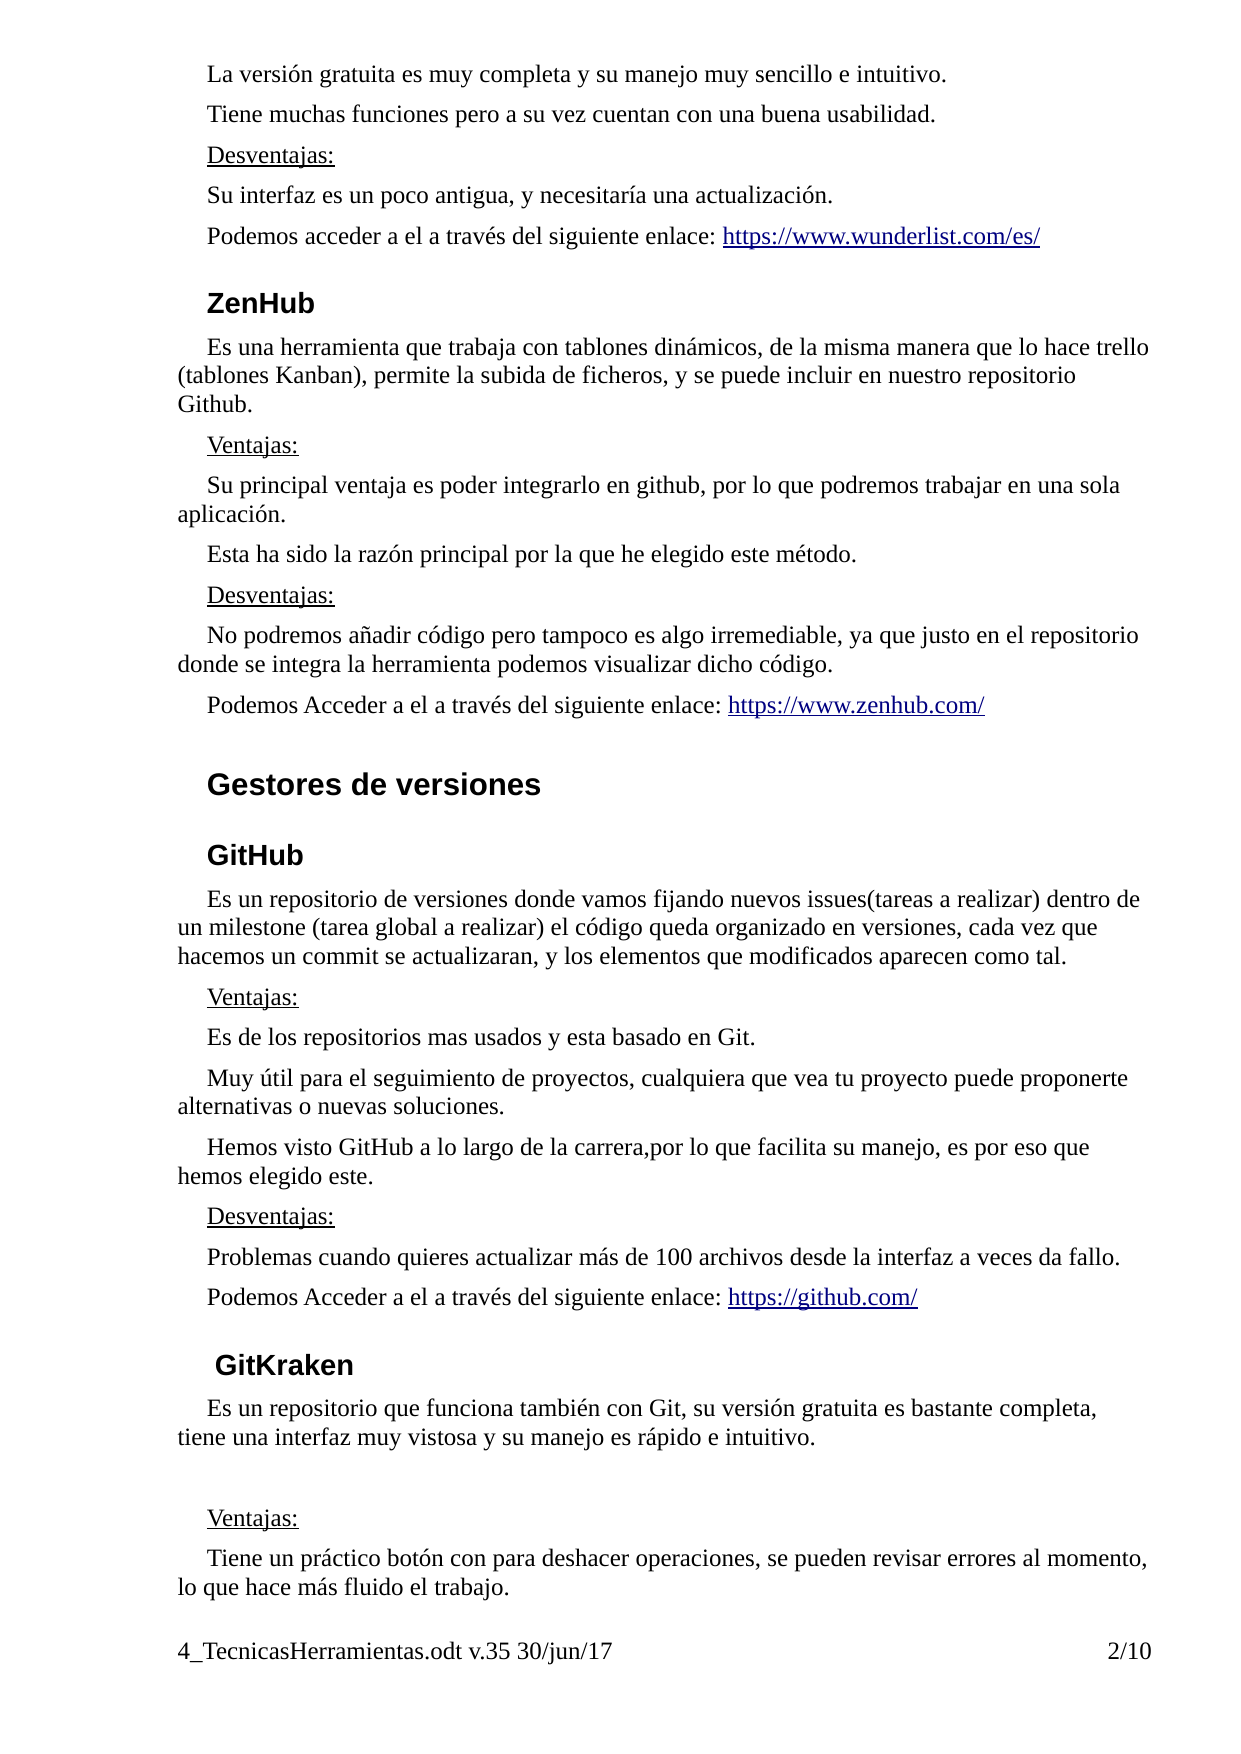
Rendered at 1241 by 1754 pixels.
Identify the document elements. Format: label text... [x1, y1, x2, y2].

text Podemos acceder a el a través del siguiente enlace: https://www.wunderlist.com/es/ [177, 221, 1152, 250]
text La versión gratuita es muy completa y su manejo muy sencillo e intuitivo. [177, 59, 1152, 88]
text Es un repositorio que funciona también con Git, su versión gratuita es bastante completa, tiene una interfaz muy vistosa y su manejo es rápido e intuitivo. [177, 1393, 1152, 1450]
text Podemos Acceder a el a través del siguiente enlace: https://www.zenhub.com/ [177, 690, 1152, 719]
text Podemos Acceder a el a través del siguiente enlace: https://github.com/ [177, 1282, 1152, 1311]
text Es un repositorio de versiones donde vamos fijando nuevos issues(tareas a realizar) dentro de un milestone (tarea global a realizar) el código queda organizado en versiones, cada vez que hacemos un commit se actualizaran, y los elementos que modificados aparecen como tal. [177, 884, 1152, 970]
text Desventajas: [177, 580, 1152, 609]
text Desventajas: [177, 140, 1152, 169]
subtitle ZenHub [207, 286, 1152, 320]
subtitle Gestores de versiones [207, 766, 1152, 802]
text Es de los repositorios mas usados y esta basado en Git. [177, 1022, 1152, 1051]
text Su principal ventaja es poder integrarlo en github, por lo que podremos trabajar en una sola aplicación. [177, 470, 1152, 528]
text Ventajas: [177, 982, 1152, 1010]
text Muy útil para el seguimiento de proyectos, cualquiera que vea tu proyecto puede proponerte alternativas o nuevas soluciones. [177, 1063, 1152, 1120]
text Tiene un práctico botón con para deshacer operaciones, se pueden revisar errores al momento, lo que hace más fluido el trabajo. [177, 1543, 1152, 1601]
text Ventajas: [177, 1503, 1152, 1531]
text Es una herramienta que trabaja con tablones dinámicos, de la misma manera que lo hace trello (tablones Kanban), permite la subida de ficheros, y se puede incluir en nuestro repositorio Github. [177, 332, 1152, 418]
text Problemas cuando quieres actualizar más de 100 archivos desde la interfaz a veces da fallo. [177, 1242, 1152, 1271]
text No podremos añadir código pero tampoco es algo irremediable, ya que justo en el repositorio donde se integra la herramienta podemos visualizar dicho código. [177, 621, 1152, 678]
text Hemos visto GitHub a lo largo de la carrera,por lo que facilita su manejo, es por eso que hemos elegido este. [177, 1132, 1152, 1189]
text Esta ha sido la razón principal por la que he elegido este método. [177, 539, 1152, 568]
text Desventajas: [177, 1201, 1152, 1230]
subtitle GitKraken [207, 1348, 1152, 1381]
text Su interfaz es un poco antigua, y necesitaría una actualización. [177, 181, 1152, 209]
text Ventajas: [177, 430, 1152, 458]
subtitle GitHub [207, 838, 1152, 872]
text Tiene muchas funciones pero a su vez cuentan con una buena usabilidad. [177, 99, 1152, 128]
